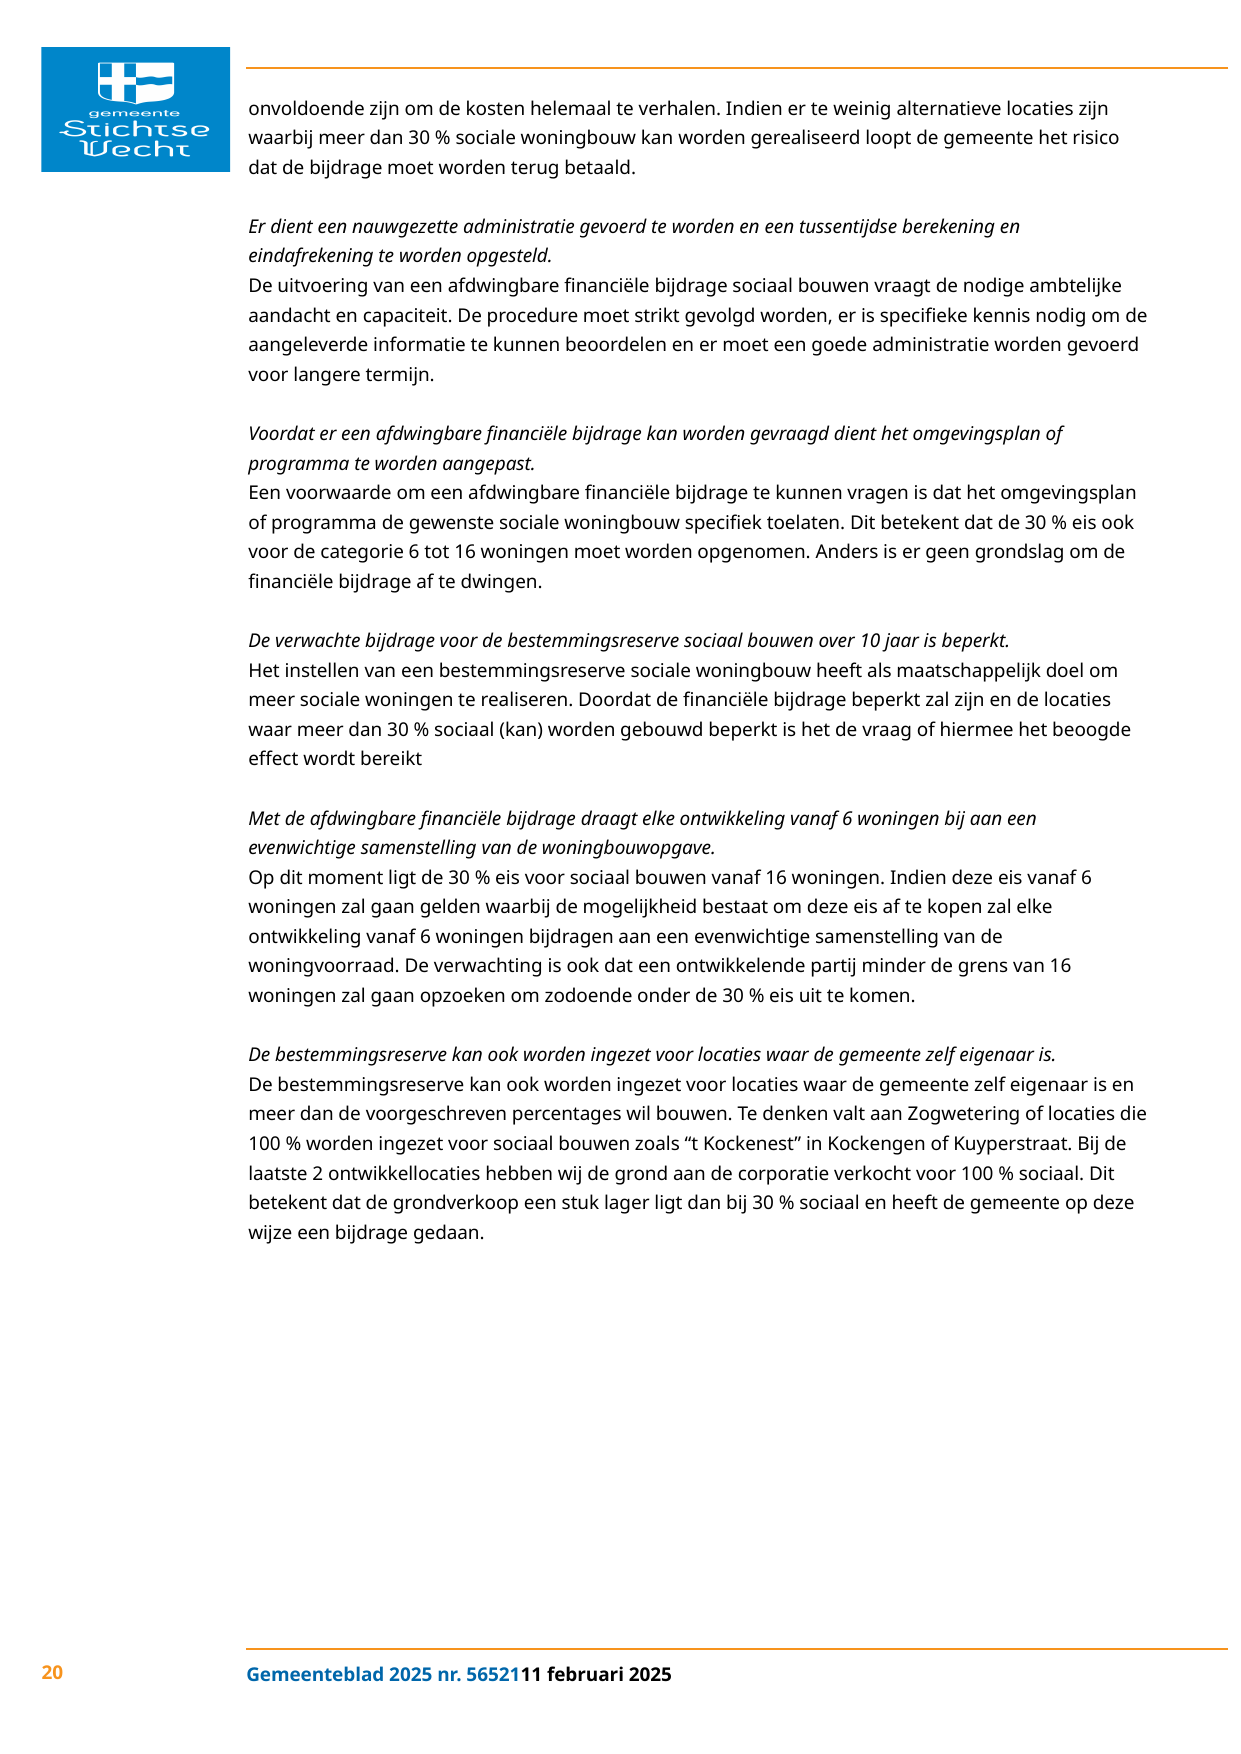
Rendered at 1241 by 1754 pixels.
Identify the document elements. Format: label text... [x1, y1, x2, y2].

text Een voorwaarde om een afdwingbare financiële bijdrage te kunnen vragen is dat het omgevingsplan of programma de gewenste sociale woningbouw specifiek toelaten. Dit betekent dat de 30 % eis ook voor de categorie 6 tot 16 woningen moet worden opgenomen. Anders is er geen grondslag om de financiële bijdrage af te dwingen. [248, 479, 1152, 594]
picture [137, 63, 174, 103]
text Voordat er een afdwingbare financiële bijdrage kan worden gevraagd dient het omgevingsplan of programma te worden aangepast. [248, 420, 1152, 476]
text onvoldoende zijn om de kosten helemaal te verhalen. Indien er te weinig alternatieve locaties zijn waarbij meer dan 30 % sociale woningbouw kan worden gerealiseerd loopt de gemeente het risico dat de bijdrage moet worden terug betaald. [248, 95, 1152, 180]
text Het instellen van een bestemmingsreserve sociale woningbouw heeft als maatschappelijk doel om meer sociale woningen te realiseren. Doordat de financiële bijdrage beperkt zal zijn en de locaties waar meer dan 30 % sociaal (kan) worden gebouwd beperkt is het de vraag of hiermee het beoogde effect wordt bereikt [248, 657, 1152, 771]
text De uitvoering van een afdwingbare financiële bijdrage sociaal bouwen vraagt de nodige ambtelijke aandacht en capaciteit. De procedure moet strikt gevolgd worden, er is specifieke kennis nodig om de aangeleverde informatie te kunnen beoordelen en er moet een goede administratie worden gevoerd voor langere termijn. [248, 272, 1152, 387]
text De bestemmingsreserve kan ook worden ingezet voor locaties waar de gemeente zelf eigenaar is. [248, 1041, 1152, 1067]
picture [99, 63, 135, 101]
text Met de afdwingbare financiële bijdrage draagt elke ontwikkeling vanaf 6 woningen bij aan een evenwichtige samenstelling van de woningbouwopgave. [248, 805, 1152, 860]
text Er dient een nauwgezette administratie gevoerd te worden en een tussentijdse berekening en eindafrekening te worden opgesteld. [248, 213, 1152, 268]
text De verwachte bijdrage voor de bestemmingsreserve sociaal bouwen over 10 jaar is beperkt. [248, 627, 1152, 653]
text De bestemmingsreserve kan ook worden ingezet voor locaties waar de gemeente zelf eigenaar is en meer dan de voorgeschreven percentages wil bouwen. Te denken valt aan Zogwetering of locaties die 100 % worden ingezet voor sociaal bouwen zoals “t Kockenest” in Kockengen of Kuyperstraat. Bij de laatste 2 ontwikkellocaties hebben wij de grond aan de corporatie verkocht voor 100 % sociaal. Dit betekent dat de grondverkoop een stuk lager ligt dan bij 30 % sociaal en heeft de gemeente op deze wijze een bijdrage gedaan. [248, 1071, 1152, 1245]
text Op dit moment ligt de 30 % eis voor sociaal bouwen vanaf 16 woningen. Indien deze eis vanaf 6 woningen zal gaan gelden waarbij de mogelijkheid bestaat om deze eis af te kopen zal elke ontwikkeling vanaf 6 woningen bijdragen aan een evenwichtige samenstelling van de woningvoorraad. De verwachting is ook dat een ontwikkelende partij minder de grens van 16 woningen zal gaan opzoeken om zodoende onder de 30 % eis uit te komen. [248, 864, 1152, 1008]
